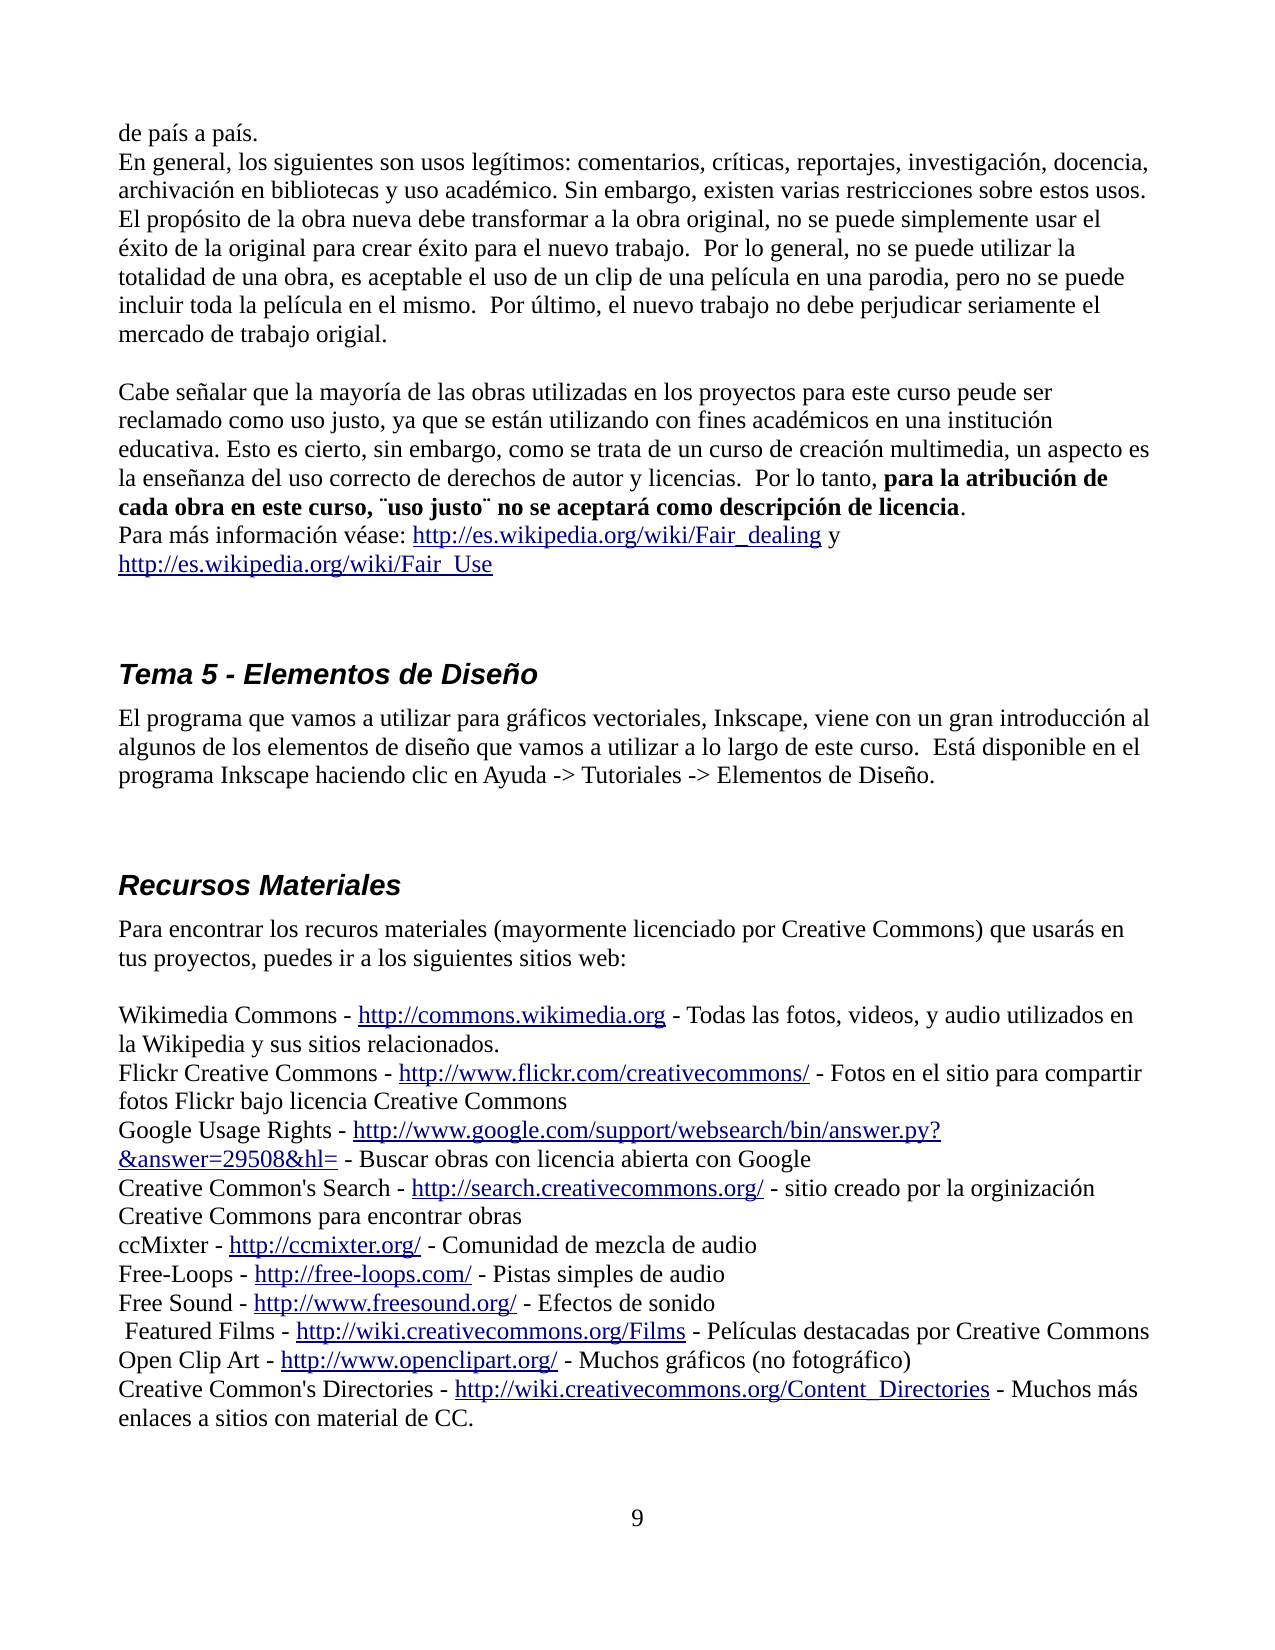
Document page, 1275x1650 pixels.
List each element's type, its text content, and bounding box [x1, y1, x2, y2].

subtitle Tema 5 - Elementos de Diseño [118, 657, 1157, 690]
text El programa que vamos a utilizar para gráficos vectoriales, Inkscape, viene con un gran introducción al algunos de los elementos de diseño que vamos a utilizar a lo largo de este curso. Está disponible en el programa Inkscape haciendo clic en Ayuda -> Tutoriales -> Elementos de Diseño. [118, 703, 1157, 789]
subtitle Recursos Materiales [118, 868, 1157, 901]
text de país a país. En general, los siguientes son usos legítimos: comentarios, críticas, reportajes, investigación, docencia, archivación en bibliotecas y uso académico. Sin embargo, existen varias restricciones sobre estos usos. El propósito de la obra nueva debe transformar a la obra original, no se puede simplemente usar el éxito de la original para crear éxito para el nuevo trabajo. Por lo general, no se puede utilizar la totalidad de una obra, es aceptable el uso de un clip de una película en una parodia, pero no se puede incluir toda la película en el mismo. Por último, el nuevo trabajo no debe perjudicar seriamente el mercado de trabajo origial. Cabe señalar que la mayoría de las obras utilizadas en los proyectos para este curso peude ser reclamado como uso justo, ya que se están utilizando con fines académicos en una institución educativa. Esto es cierto, sin embargo, como se trata de un curso de creación multimedia, un aspecto es la enseñanza del uso correcto de derechos de autor y licencias. Por lo tanto, para la atribución de cada obra en este curso, ¨uso justo¨ no se aceptará como descripción de licencia. Para más información véase: http://es.wikipedia.org/wiki/Fair_dealing y http://es.wikipedia.org/wiki/Fair_Use [118, 118, 1157, 578]
text Para encontrar los recuros materiales (mayormente licenciado por Creative Commons) que usarás en tus proyectos, puedes ir a los siguientes sitios web: Wikimedia Commons - http://commons.wikimedia.org - Todas las fotos, videos, y audio utilizados en la Wikipedia y sus sitios relacionados. Flickr Creative Commons - http://www.flickr.com/creativecommons/ - Fotos en el sitio para compartir fotos Flickr bajo licencia Creative Commons Google Usage Rights - http://www.google.com/support/websearch/bin/answer.py?&answer=29508&hl= - Buscar obras con licencia abierta con Google Creative Common's Search - http://search.creativecommons.org/ - sitio creado por la orginización Creative Commons para encontrar obras ccMixter - http://ccmixter.org/ - Comunidad de mezcla de audio Free-Loops - http://free-loops.com/ - Pistas simples de audio Free Sound - http://www.freesound.org/ - Efectos de sonido Featured Films - http://wiki.creativecommons.org/Films - Películas destacadas por Creative Commons Open Clip Art - http://www.openclipart.org/ - Muchos gráficos (no fotográfico) Creative Common's Directories - http://wiki.creativecommons.org/Content_Directories - Muchos más enlaces a sitios con material de CC. [118, 914, 1157, 1431]
